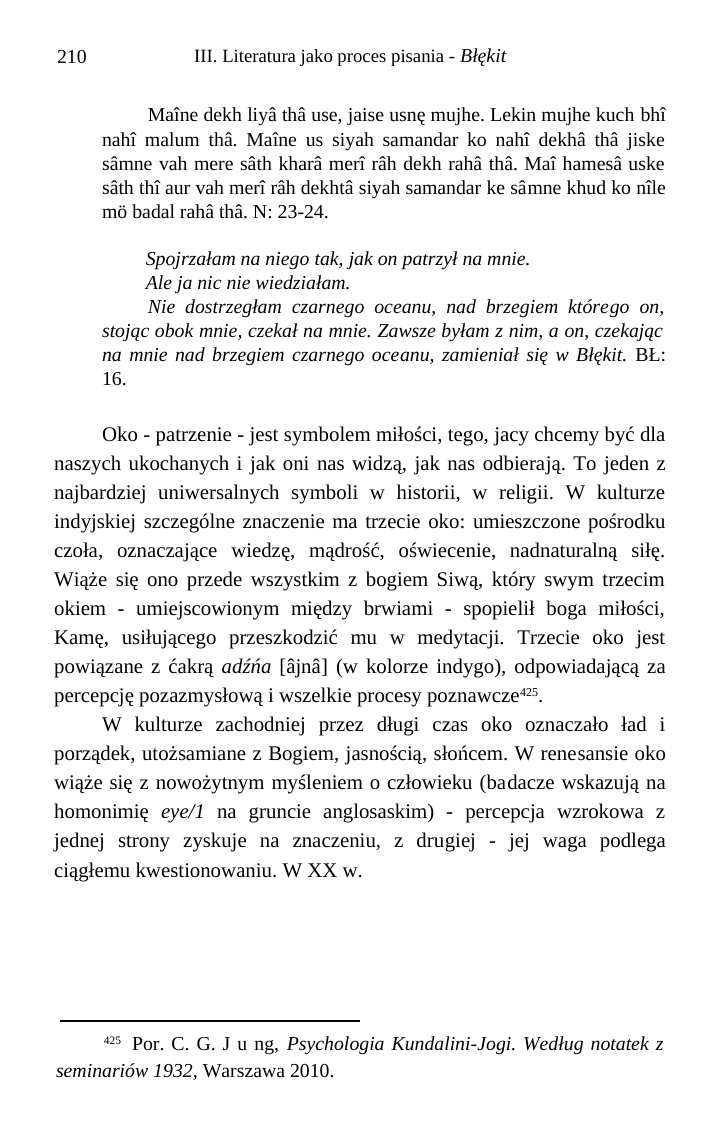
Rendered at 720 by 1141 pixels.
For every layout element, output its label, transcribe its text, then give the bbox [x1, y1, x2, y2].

text Nie dostrzegłam czarnego oceanu, nad brzegiem które­go on, stojąc obok mnie, czekał na mnie. Zawsze byłam z nim, a on, czekając na mnie nad brzegiem czarnego oce­anu, zamieniał się w Błękit. BŁ: 16. [102, 295, 666, 389]
text Oko - patrzenie - jest symbolem miłości, tego, jacy chcemy być dla naszych ukochanych i jak oni nas widzą, jak nas odbiera­ją. To jeden z najbardziej uniwersalnych symboli w historii, w religii. W kulturze indyjskiej szczególne znaczenie ma trzecie oko: umieszczone pośrodku czoła, oznaczające wiedzę, mądrość, oświecenie, nadnaturalną siłę. Wiąże się ono przede wszystkim z bogiem Siwą, który swym trzecim okiem - umiejscowionym między brwiami - spopielił boga miłości, Kamę, usiłującego przeszkodzić mu w medytacji. Trzecie oko jest powiązane z ćakrą adźńa [âjnâ] (w kolorze indygo), odpowiadającą za per­cepcję pozazmysłową i wszelkie procesy poznawcze425. [54, 422, 666, 707]
text W kulturze zachodniej przez długi czas oko oznaczało ład i porządek, utożsamiane z Bogiem, jasnością, słońcem. W rene­sansie oko wiąże się z nowożytnym myśleniem o człowieku (ba­dacze wskazują na homonimię eye/1 na gruncie anglosaskim) - percepcja wzrokowa z jednej strony zyskuje na znaczeniu, z dru­giej - jej waga podlega ciągłemu kwestionowaniu. W XX w. [54, 712, 666, 882]
text III. Literatura jako proces pisania - Błękit [194, 44, 529, 67]
text Ale ja nic nie wiedziałam. [54, 271, 666, 294]
text Maîne dekh liyâ thâ use, jaise usnę mujhe. Lekin mujhe kuch bhî nahî malum thâ. Maîne us siyah samandar ko nahî dekhâ thâ jiske sâmne vah mere sâth kharâ merî râh dekh rahâ thâ. Maî hamesâ uske sâth thî aur vah merî râh dekhtâ siyah samandar ke sâ­mne khud ko nîle mö badal rahâ thâ. N: 23-24. [102, 103, 666, 223]
text 210 [57, 45, 92, 68]
text 425 Por. C. G. J u ng, Psychologia Kundalini-Jogi. Według notatek z seminariów 1932, Warszawa 2010. [56, 1031, 666, 1081]
text Spojrzałam na niego tak, jak on patrzył na mnie. [54, 247, 666, 270]
